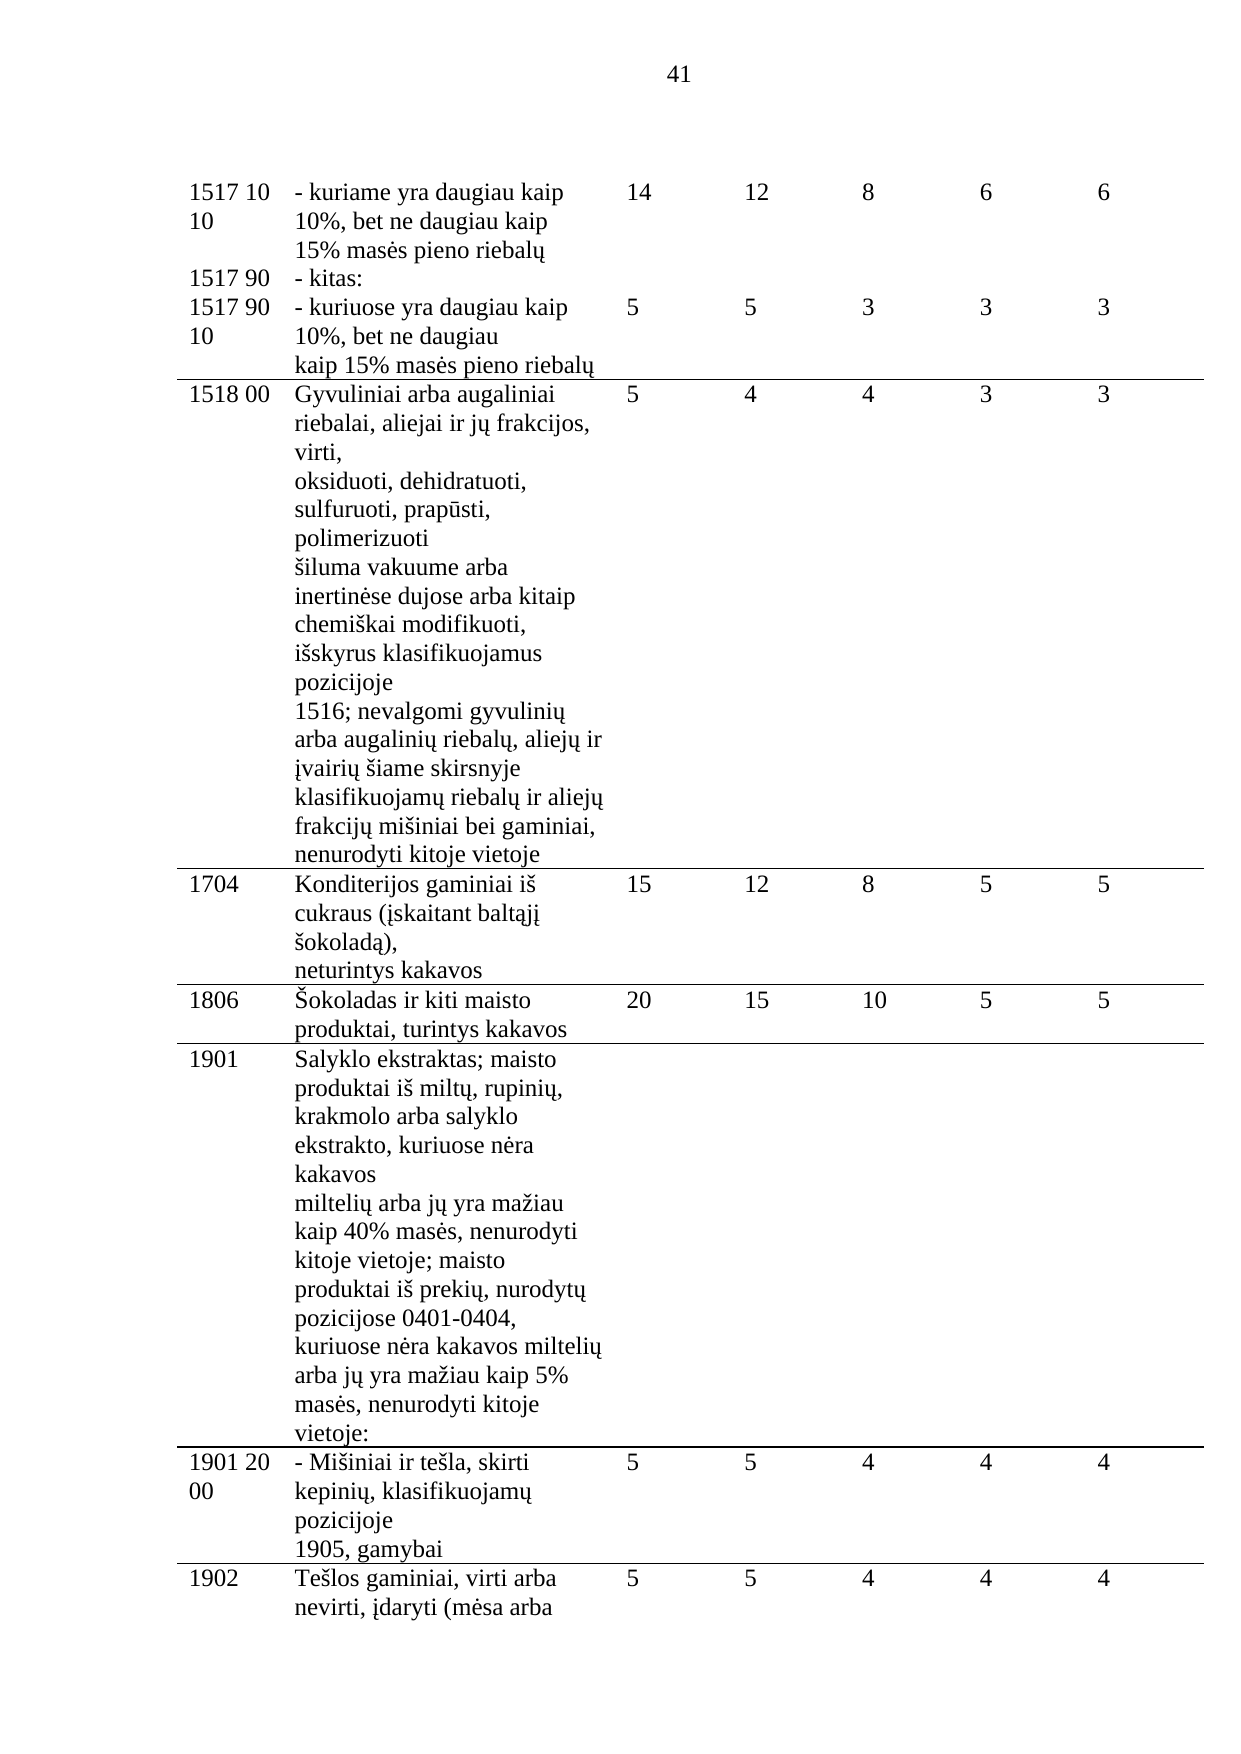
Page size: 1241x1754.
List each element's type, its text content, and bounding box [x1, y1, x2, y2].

table_cell [968, 466, 1086, 552]
table_cell [1086, 264, 1204, 292]
table_cell [851, 1303, 968, 1360]
table_cell 1905, gamybai [283, 1534, 615, 1562]
table_cell [851, 552, 968, 609]
table_cell - kuriuose yra daugiau kaip 10%, bet ne daugiau [283, 292, 615, 350]
table_cell 5 [733, 1564, 851, 1621]
table_cell [615, 1101, 733, 1188]
table_cell 5 [615, 1448, 733, 1534]
table_cell [733, 1303, 851, 1360]
table_cell [177, 466, 283, 552]
table_cell miltelių arba jų yra mažiau kaip 40% masės, nenurodyti [283, 1188, 615, 1245]
table_cell [968, 1188, 1086, 1245]
table_cell [733, 466, 851, 552]
table_cell neturintys kakavos [283, 956, 615, 984]
table_cell [177, 1188, 283, 1245]
table_cell [733, 610, 851, 696]
table_cell [733, 811, 851, 868]
table_cell 3 [968, 380, 1086, 466]
table_cell [1086, 1360, 1204, 1446]
table_cell [177, 1534, 283, 1562]
table_cell 1704 [177, 869, 283, 956]
table_cell 5 [1086, 985, 1204, 1043]
table_cell [615, 610, 733, 696]
table_cell 1517 10 10 [177, 177, 283, 235]
table_cell [177, 753, 283, 811]
table_cell [733, 1360, 851, 1446]
table_cell 1806 [177, 985, 283, 1043]
table_cell [615, 466, 733, 552]
table_cell [615, 1188, 733, 1245]
table_cell Šokoladas ir kiti maisto produktai, turintys kakavos [283, 985, 615, 1043]
table_cell 4 [968, 1564, 1086, 1621]
table_cell 14 [615, 177, 733, 235]
table_cell [851, 264, 968, 292]
table_cell 4 [851, 1448, 968, 1534]
table_cell 12 [733, 177, 851, 235]
table_cell [733, 552, 851, 609]
table_cell [733, 696, 851, 753]
table_cell - kitas: [283, 264, 615, 292]
table_cell [615, 753, 733, 811]
table_cell [851, 696, 968, 753]
table_cell 3 [1086, 380, 1204, 466]
table_cell [177, 956, 283, 984]
table_cell [733, 1534, 851, 1562]
table_cell [851, 610, 968, 696]
table_cell [968, 264, 1086, 292]
table_cell [733, 956, 851, 984]
table_cell 5 [968, 869, 1086, 956]
table_cell [615, 552, 733, 609]
table_cell [968, 610, 1086, 696]
table_cell 1901 [177, 1044, 283, 1101]
table_cell oksiduoti, dehidratuoti, sulfuruoti, prapūsti, polimerizuoti [283, 466, 615, 552]
table_cell [177, 811, 283, 868]
table_cell [1086, 1245, 1204, 1303]
table_cell 8 [851, 869, 968, 956]
table_cell [177, 235, 283, 263]
table_cell [733, 1101, 851, 1188]
table_cell 1518 00 [177, 380, 283, 466]
table_cell [1086, 1188, 1204, 1245]
table_cell Gyvuliniai arba augaliniai riebalai, aliejai ir jų frakcijos, virti, [283, 380, 615, 466]
table_cell 3 [968, 292, 1086, 350]
table_cell 1516; nevalgomi gyvulinių arba augalinių riebalų, aliejų ir [283, 696, 615, 753]
table_cell [968, 552, 1086, 609]
table_cell [851, 466, 968, 552]
table_cell [615, 1245, 733, 1303]
table_cell 5 [968, 985, 1086, 1043]
table_cell [1086, 350, 1204, 378]
table_cell 4 [1086, 1448, 1204, 1534]
table_cell 15 [733, 985, 851, 1043]
table_cell [851, 811, 968, 868]
table_cell Konditerijos gaminiai iš cukraus (įskaitant baltąjį šokoladą), [283, 869, 615, 956]
table_cell [851, 956, 968, 984]
table_cell [1086, 552, 1204, 609]
table_cell 3 [1086, 292, 1204, 350]
table_cell [968, 1044, 1086, 1101]
table_cell - Mišiniai ir tešla, skirti kepinių, klasifikuojamų pozicijoje [283, 1448, 615, 1534]
table_cell 4 [733, 380, 851, 466]
table_cell [1086, 956, 1204, 984]
table_cell [177, 1101, 283, 1188]
table_cell 20 [615, 985, 733, 1043]
table_cell 4 [851, 1564, 968, 1621]
table_cell [1086, 1303, 1204, 1360]
table_cell arba jų yra mažiau kaip 5% masės, nenurodyti kitoje vietoje: [283, 1360, 615, 1446]
table_cell [177, 696, 283, 753]
table_cell [1086, 696, 1204, 753]
table_cell 4 [968, 1448, 1086, 1534]
table_cell [851, 1188, 968, 1245]
table_cell įvairių šiame skirsnyje klasifikuojamų riebalų ir aliejų [283, 753, 615, 811]
table_cell 6 [1086, 177, 1204, 235]
table_cell 5 [733, 1448, 851, 1534]
table_cell 5 [1086, 869, 1204, 956]
table_cell [177, 552, 283, 609]
table_cell [851, 753, 968, 811]
table_cell 4 [1086, 1564, 1204, 1621]
table_cell 12 [733, 869, 851, 956]
table_cell [733, 235, 851, 263]
table_cell 15 [615, 869, 733, 956]
table_cell [615, 956, 733, 984]
table_cell [1086, 235, 1204, 263]
table_cell [177, 1360, 283, 1446]
table_cell [1086, 753, 1204, 811]
table_cell [851, 1534, 968, 1562]
table_cell krakmolo arba salyklo ekstrakto, kuriuose nėra kakavos [283, 1101, 615, 1188]
table_cell [1086, 1044, 1204, 1101]
table_cell 6 [968, 177, 1086, 235]
table_cell [615, 235, 733, 263]
table_cell [851, 1360, 968, 1446]
table_cell 1902 [177, 1564, 283, 1621]
table_cell [1086, 1101, 1204, 1188]
table_cell [615, 264, 733, 292]
table_cell [968, 753, 1086, 811]
table_cell [968, 956, 1086, 984]
table_cell 1901 20 00 [177, 1448, 283, 1534]
table_cell 5 [615, 292, 733, 350]
table_cell 1517 90 10 [177, 292, 283, 350]
table_cell pozicijose 0401-0404, kuriuose nėra kakavos miltelių [283, 1303, 615, 1360]
table_cell [615, 1044, 733, 1101]
table_cell [177, 1245, 283, 1303]
table_cell 8 [851, 177, 968, 235]
table_cell [968, 811, 1086, 868]
table_cell [177, 1303, 283, 1360]
table_cell [733, 1188, 851, 1245]
table_cell - kuriame yra daugiau kaip 10%, bet ne daugiau kaip [283, 177, 615, 235]
table_cell [615, 350, 733, 378]
table_cell [733, 1044, 851, 1101]
table_cell 15% masės pieno riebalų [283, 235, 615, 263]
table_cell [733, 753, 851, 811]
table_cell [851, 1245, 968, 1303]
table_cell [851, 1044, 968, 1101]
table_cell [968, 1245, 1086, 1303]
table_cell [733, 264, 851, 292]
table_cell [177, 350, 283, 378]
table_cell 5 [733, 292, 851, 350]
table_cell [968, 235, 1086, 263]
table_cell [615, 1303, 733, 1360]
table_cell [1086, 466, 1204, 552]
table_cell kitoje vietoje; maisto produktai iš prekių, nurodytų [283, 1245, 615, 1303]
table_cell 5 [615, 380, 733, 466]
table_cell 4 [851, 380, 968, 466]
table_cell frakcijų mišiniai bei gaminiai, nenurodyti kitoje vietoje [283, 811, 615, 868]
table_cell šiluma vakuume arba inertinėse dujose arba kitaip [283, 552, 615, 609]
table_cell 1517 90 [177, 264, 283, 292]
table_cell chemiškai modifikuoti, išskyrus klasifikuojamus pozicijoje [283, 610, 615, 696]
table_cell [615, 1534, 733, 1562]
table_cell [1086, 811, 1204, 868]
table_cell [615, 1360, 733, 1446]
table_cell [177, 610, 283, 696]
table_cell [851, 350, 968, 378]
table_cell Tešlos gaminiai, virti arba nevirti, įdaryti (mėsa arba [283, 1564, 615, 1621]
table_cell [968, 1303, 1086, 1360]
table_cell [968, 350, 1086, 378]
table_cell [615, 811, 733, 868]
table_cell [1086, 1534, 1204, 1562]
table_cell [968, 696, 1086, 753]
table_cell [615, 696, 733, 753]
table_cell [968, 1534, 1086, 1562]
table_cell [851, 235, 968, 263]
table_cell 5 [615, 1564, 733, 1621]
table_cell [968, 1360, 1086, 1446]
table_cell [733, 350, 851, 378]
table_cell kaip 15% masės pieno riebalų [283, 350, 615, 378]
table_cell 10 [851, 985, 968, 1043]
table_cell [968, 1101, 1086, 1188]
table_cell 3 [851, 292, 968, 350]
table_cell [1086, 610, 1204, 696]
table_cell Salyklo ekstraktas; maisto produktai iš miltų, rupinių, [283, 1044, 615, 1101]
table_cell [851, 1101, 968, 1188]
table_cell [733, 1245, 851, 1303]
